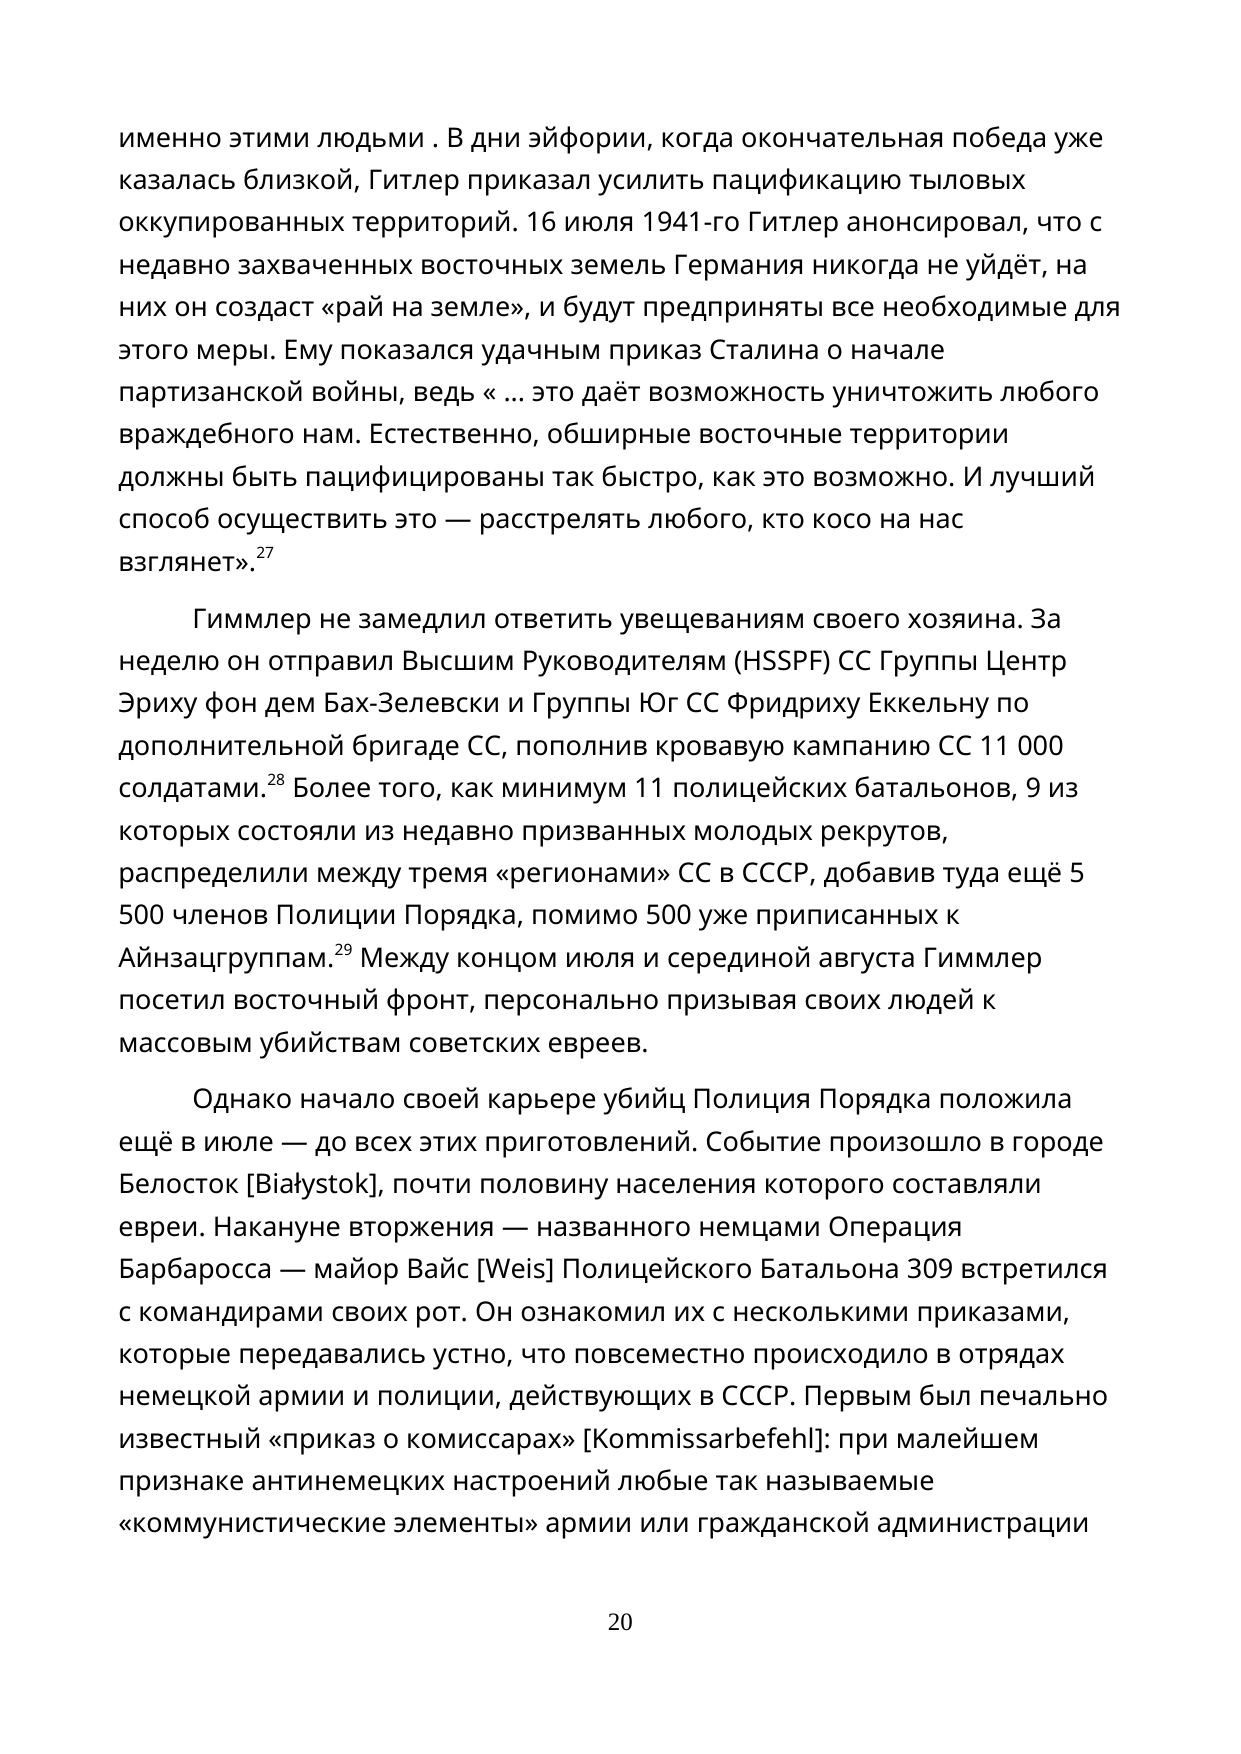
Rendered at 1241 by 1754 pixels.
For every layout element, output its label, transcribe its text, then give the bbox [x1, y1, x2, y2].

text Гиммлер не замедлил ответить увещеваниям своего хозяина. За неделю он отправил Высшим Руководителям (HSSPF) СС Группы Центр Эриху фон дем Бах-Зелевски и Группы Юг СС Фридриху Еккельну по дополнительной бригаде СС, пополнив кровавую кампанию СС 11 000 солдатами. Более того, как минимум 11 полицейских батальонов, 9 из которых состояли из недавно призванных молодых рекрутов, распределили между тремя «регионами» СС в СССР, добавив туда ещё 5 500 членов Полиции Порядка, помимо 500 уже приписанных к Айнзацгруппам. Между концом июля и серединой августа Гиммлер посетил восточный фронт, персонально призывая своих людей к массовым убийствам советских евреев. [118, 599, 1122, 1060]
text Однако начало своей карьере убийц Полиция Порядка положила ещё в июле — до всех этих приготовлений. Событие произошло в городе Белосток [Białystok], почти половину населения которого составляли евреи. Накануне вторжения — названного немцами Операция Барбаросса — майор Вайс [Weis] Полицейского Батальона 309 встретился с командирами своих рот. Он ознакомил их с несколькими приказами, которые передавались устно, что повсеместно происходило в отрядах немецкой армии и полиции, действующих в СССР. Первым был печально известный «приказ о комиссарах» [Kommissarbefehl]: при малейшем признаке антинемецких настроений любые так называемые «коммунистические элементы» армии или гражданской администрации [118, 1080, 1122, 1541]
text именно этими людьми . В дни эйфории, когда окончательная победа уже казалась близкой, Гитлер приказал усилить пацификацию тыловых оккупированных территорий. 16 июля 1941-го Гитлер анонсировал, что с недавно захваченных восточных земель Германия никогда не уйдёт, на них он создаст «рай на земле», и будут предприняты все необходимые для этого меры. Ему показался удачным приказ Сталина о начале партизанской войны, ведь « ... это даёт возможность уничтожить любого враждебного нам. Естественно, обширные восточные территории должны быть пацифицированы так быстро, как это возможно. И лучший способ осуществить это — расстрелять любого, кто косо на нас взглянет». [118, 118, 1122, 579]
